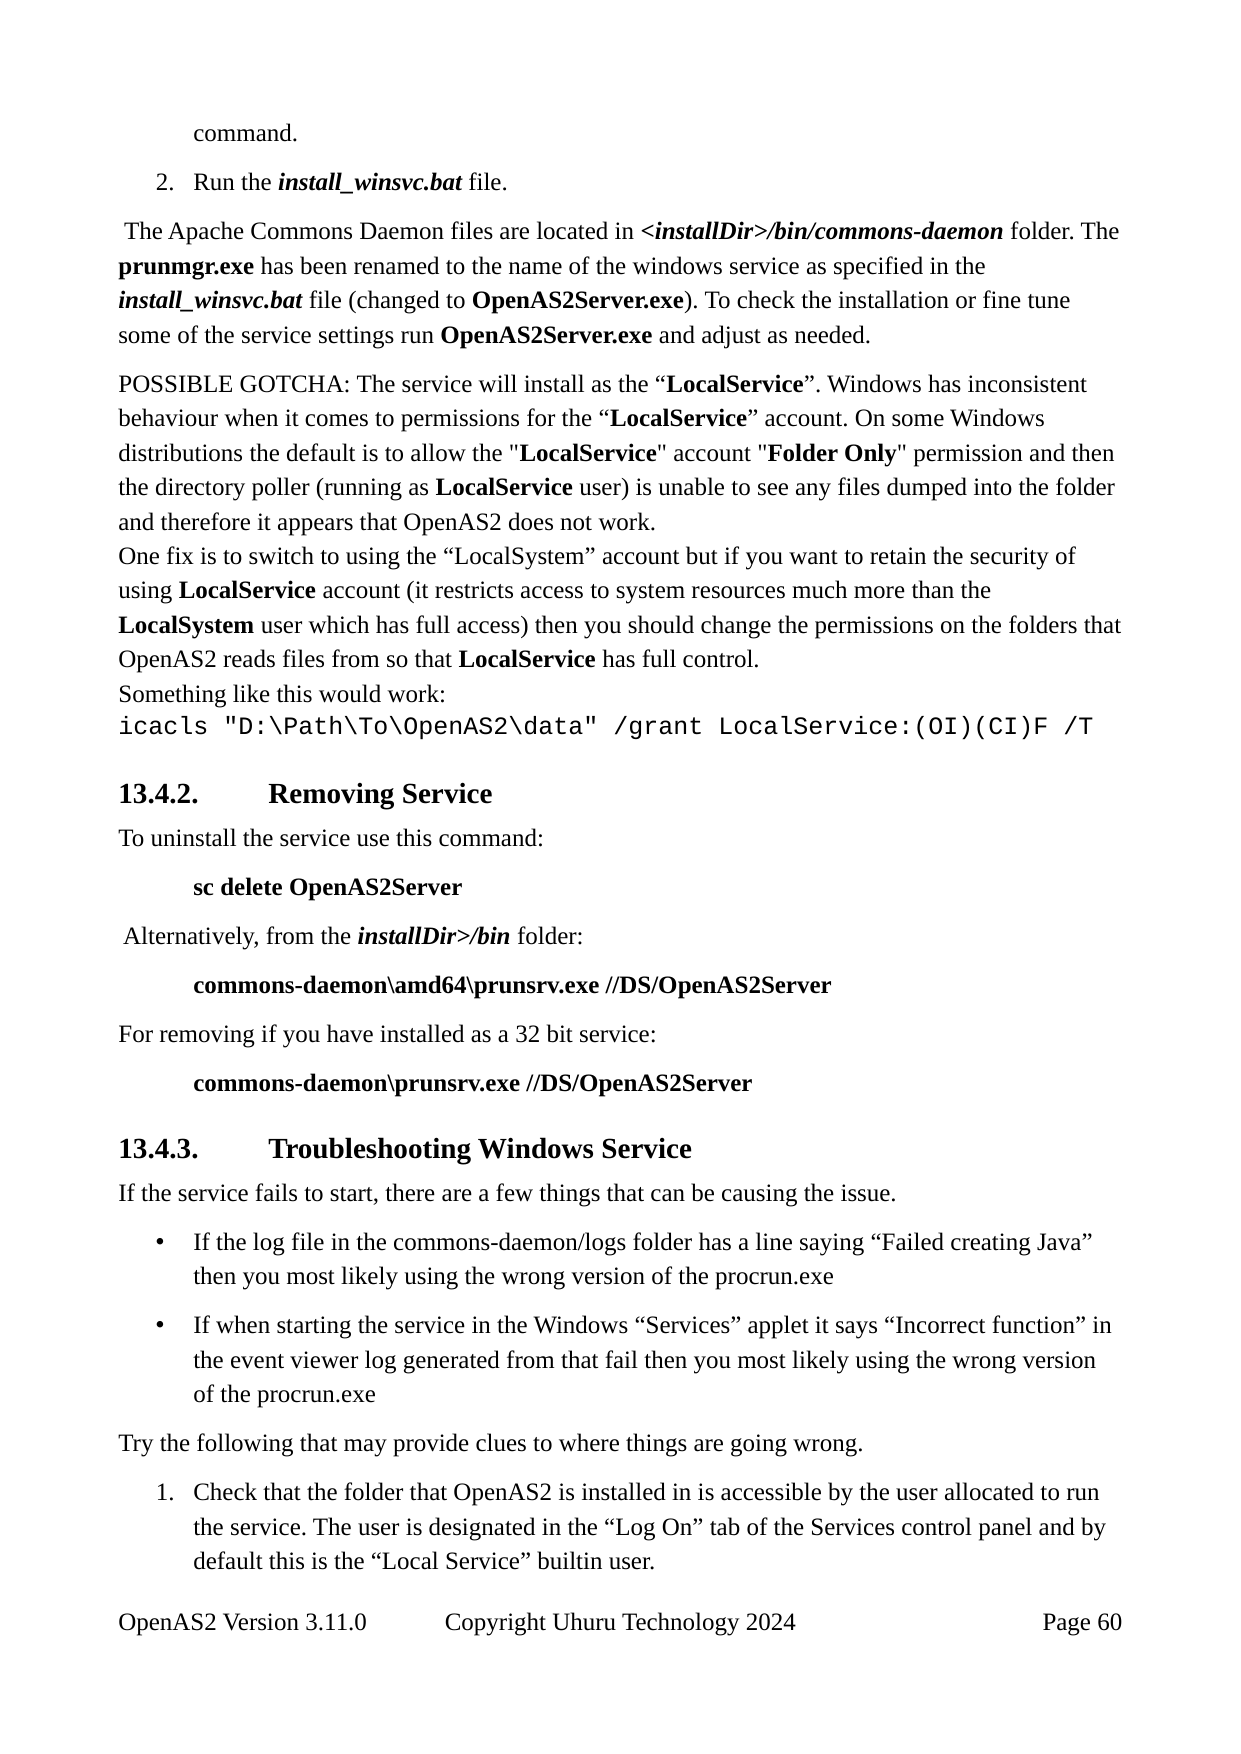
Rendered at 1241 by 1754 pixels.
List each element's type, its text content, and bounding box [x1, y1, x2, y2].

text sc delete OpenAS2Server [193, 872, 1122, 900]
list command. [156, 118, 1122, 147]
text commons-daemon\prunsrv.exe //DS/OpenAS2Server [193, 1068, 1122, 1097]
list If the log file in the commons-daemon/logs folder has a line saying “Failed creating Java” then you most likely using the wrong version of the procrun.exe [156, 1227, 1122, 1290]
text For removing if you have installed as a 32 bit service: [118, 1019, 1122, 1048]
text The Apache Commons Daemon files are located in <installDir>/bin/commons-daemon folder. The prunmgr.exe has been renamed to the name of the windows service as specified in the install_winsvc.bat file (changed to OpenAS2Server.exe). To check the installation or fine tune some of the service settings run OpenAS2Server.exe and adjust as needed. [118, 216, 1122, 348]
text If the service fails to start, there are a few things that can be causing the issue. [118, 1178, 1122, 1206]
list Check that the folder that OpenAS2 is installed in is accessible by the user allocated to run the service. The user is designated in the “Log On” tab of the Services control panel and by default this is the “Local Service” builtin user. [156, 1477, 1122, 1575]
list Run the install_winsvc.bat file. [156, 167, 1122, 196]
text commons-daemon\amd64\prunsrv.exe //DS/OpenAS2Server [193, 970, 1122, 998]
subtitle Removing Service [118, 777, 1122, 810]
text Try the following that may provide clues to where things are going wrong. [118, 1428, 1122, 1457]
text To uninstall the service use this command: [118, 823, 1122, 851]
text POSSIBLE GOTCHA: The service will install as the “LocalService”. Windows has inconsistent behaviour when it comes to permissions for the “LocalService” account. On some Windows distributions the default is to allow the "LocalService" account "Folder Only" permission and then the directory poller (running as LocalService user) is unable to see any files dumped into the folder and therefore it appears that OpenAS2 does not work. One fix is to switch to using the “LocalSystem” account but if you want to retain the security of using LocalService account (it restricts access to system resources much more than the LocalSystem user which has full access) then you should change the permissions on the folders that OpenAS2 reads files from so that LocalService has full control. Something like this would work: icacls "D:\Path\To\OpenAS2\data" /grant LocalService:(OI)(CI)F /T [118, 369, 1122, 742]
list If when starting the service in the Windows “Services” applet it says “Incorrect function” in the event viewer log generated from that fail then you most likely using the wrong version of the procrun.exe [156, 1310, 1122, 1408]
subtitle Troubleshooting Windows Service [118, 1132, 1122, 1165]
text Alternatively, from the installDir>/bin folder: [118, 921, 1122, 949]
